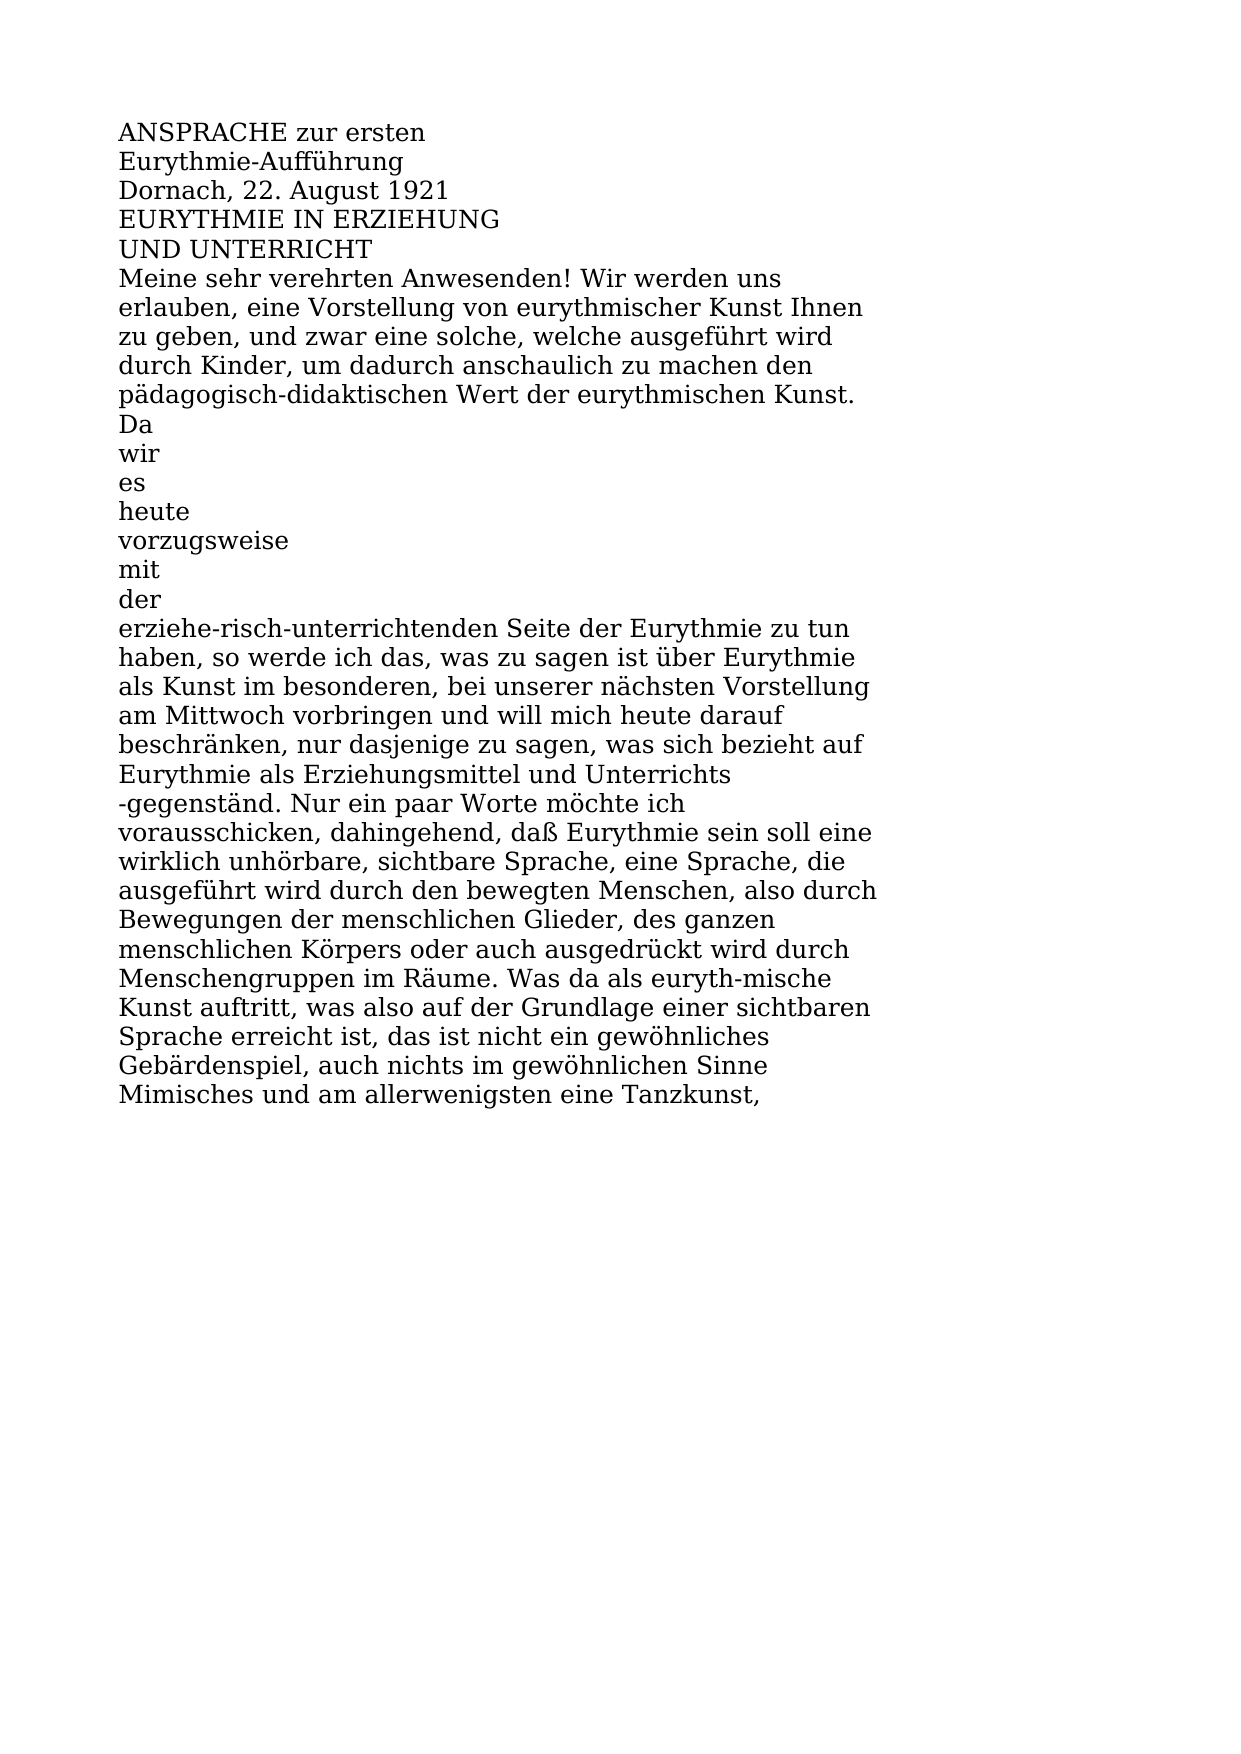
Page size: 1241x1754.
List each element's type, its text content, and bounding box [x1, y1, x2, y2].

text durch Kinder, um dadurch anschaulich zu machen den [118, 351, 1122, 381]
text vorzugsweise [118, 526, 1122, 556]
text menschlichen Körpers oder auch ausgedrückt wird durch [118, 935, 1122, 964]
text Mimisches und am allerwenigsten eine Tanzkunst, [118, 1081, 1122, 1110]
text heute [118, 497, 1122, 526]
text ausgeführt wird durch den bewegten Menschen, also durch [118, 876, 1122, 906]
text Meine sehr verehrten Anwesenden! Wir werden uns [118, 264, 1122, 293]
text Da [118, 410, 1122, 439]
text Gebärdenspiel, auch nichts im gewöhnlichen Sinne [118, 1051, 1122, 1081]
text Kunst auftritt, was also auf der Grundlage einer sichtbaren [118, 993, 1122, 1022]
text haben, so werde ich das, was zu sagen ist über Eurythmie [118, 643, 1122, 672]
text EURYTHMIE IN ERZIEHUNG [118, 206, 1122, 235]
text Bewegungen der menschlichen Glieder, des ganzen [118, 906, 1122, 935]
text mit [118, 556, 1122, 585]
text Eurythmie-Aufführung [118, 147, 1122, 176]
text beschränken, nur dasjenige zu sagen, was sich bezieht auf [118, 731, 1122, 760]
text als Kunst im besonderen, bei unserer nächsten Vorstellung [118, 672, 1122, 701]
text erziehe-risch-unterrichtenden Seite der Eurythmie zu tun [118, 614, 1122, 643]
text UND UNTERRICHT [118, 235, 1122, 264]
text Sprache erreicht ist, das ist nicht ein gewöhnliches [118, 1022, 1122, 1051]
text Menschengruppen im Räume. Was da als euryth-mische [118, 964, 1122, 993]
text der [118, 585, 1122, 614]
text es [118, 468, 1122, 497]
text Eurythmie als Erziehungsmittel und Unterrichts [118, 760, 1122, 789]
text erlauben, eine Vorstellung von eurythmischer Kunst Ihnen [118, 293, 1122, 322]
text pädagogisch-didaktischen Wert der eurythmischen Kunst. [118, 381, 1122, 410]
text zu geben, und zwar eine solche, welche ausgeführt wird [118, 322, 1122, 351]
text am Mittwoch vorbringen und will mich heute darauf [118, 701, 1122, 731]
text vorausschicken, dahingehend, daß Eurythmie sein soll eine [118, 818, 1122, 847]
text wir [118, 439, 1122, 468]
text -gegenständ. Nur ein paar Worte möchte ich [118, 789, 1122, 818]
text wirklich unhörbare, sichtbare Sprache, eine Sprache, die [118, 847, 1122, 876]
text Dornach, 22. August 1921 [118, 176, 1122, 206]
text ANSPRACHE zur ersten [118, 118, 1122, 147]
